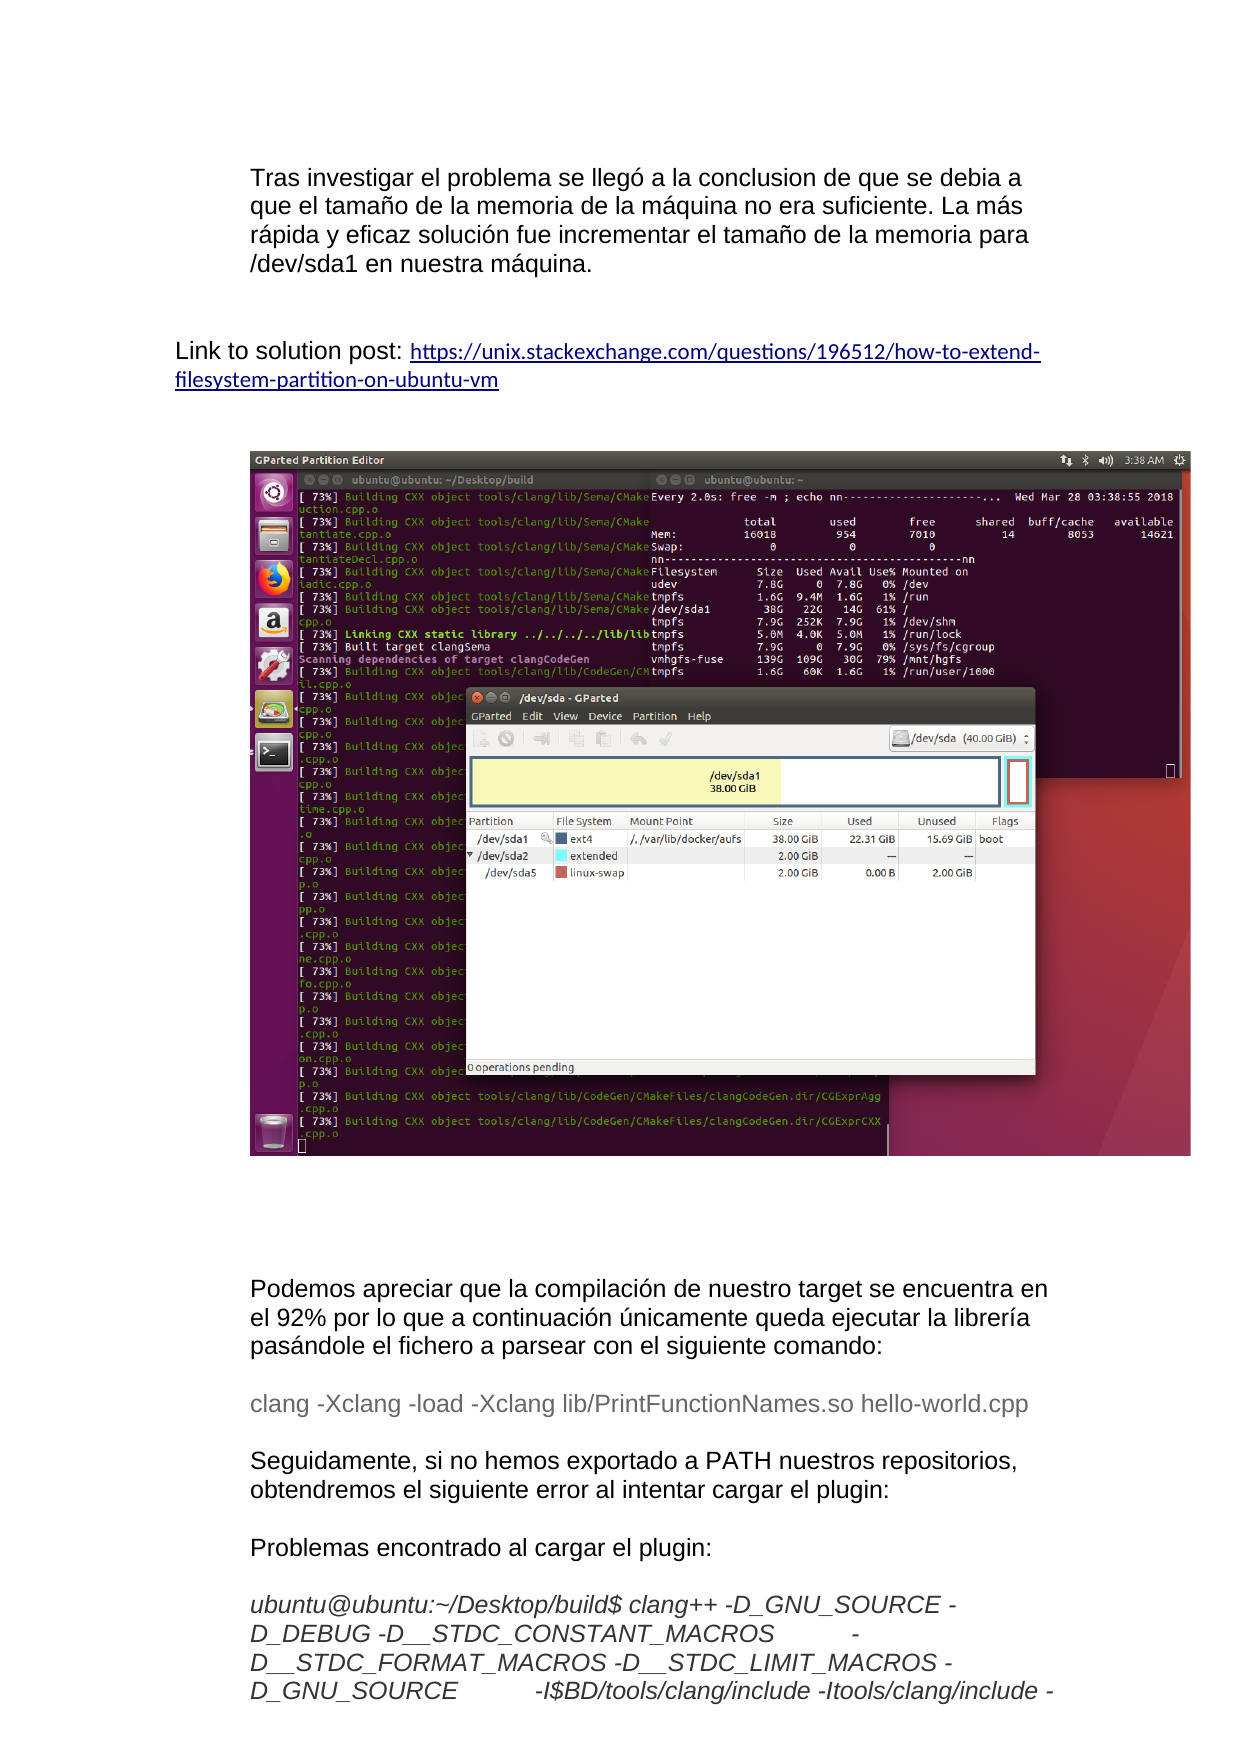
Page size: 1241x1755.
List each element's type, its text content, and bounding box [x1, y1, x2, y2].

picture [250, 451, 1191, 1156]
text Podemos apreciar que la compilación de nuestro target se encuentra en el 92% por lo que a continuación únicamente queda ejecutar la librería pasándole el fichero a parsear con el siguiente comando: [250, 1274, 1065, 1360]
text Problemas encontrado al cargar el plugin: [250, 1533, 1065, 1561]
text Link to solution post: https://unix.stackexchange.com/questions/196512/how-to-extend-filesystem-partition-on-ubuntu-vm [175, 336, 1065, 393]
text ubuntu@ubuntu:~/Desktop/build$ clang++ -D_GNU_SOURCE -D_DEBUG -D__STDC_CONSTANT_MACROS -D__STDC_FORMAT_MACROS -D__STDC_LIMIT_MACROS -D_GNU_SOURCE -I$BD/tools/clang/include -Itools/clang/include [250, 1590, 1065, 1705]
text clang -Xclang -load -Xclang lib/PrintFunctionNames.so hello-world.cpp [250, 1389, 1065, 1418]
text Seguidamente, si no hemos exportado a PATH nuestros repositorios, obtendremos el siguiente error al intentar cargar el plugin: [250, 1446, 1065, 1504]
text Tras investigar el problema se llegó a la conclusion de que se debia a que el tamaño de la memoria de la máquina no era suficiente. La más rápida y eficaz solución fue incrementar el tamaño de la memoria para /dev/sda1 en nuestra máquina. [250, 162, 1065, 277]
